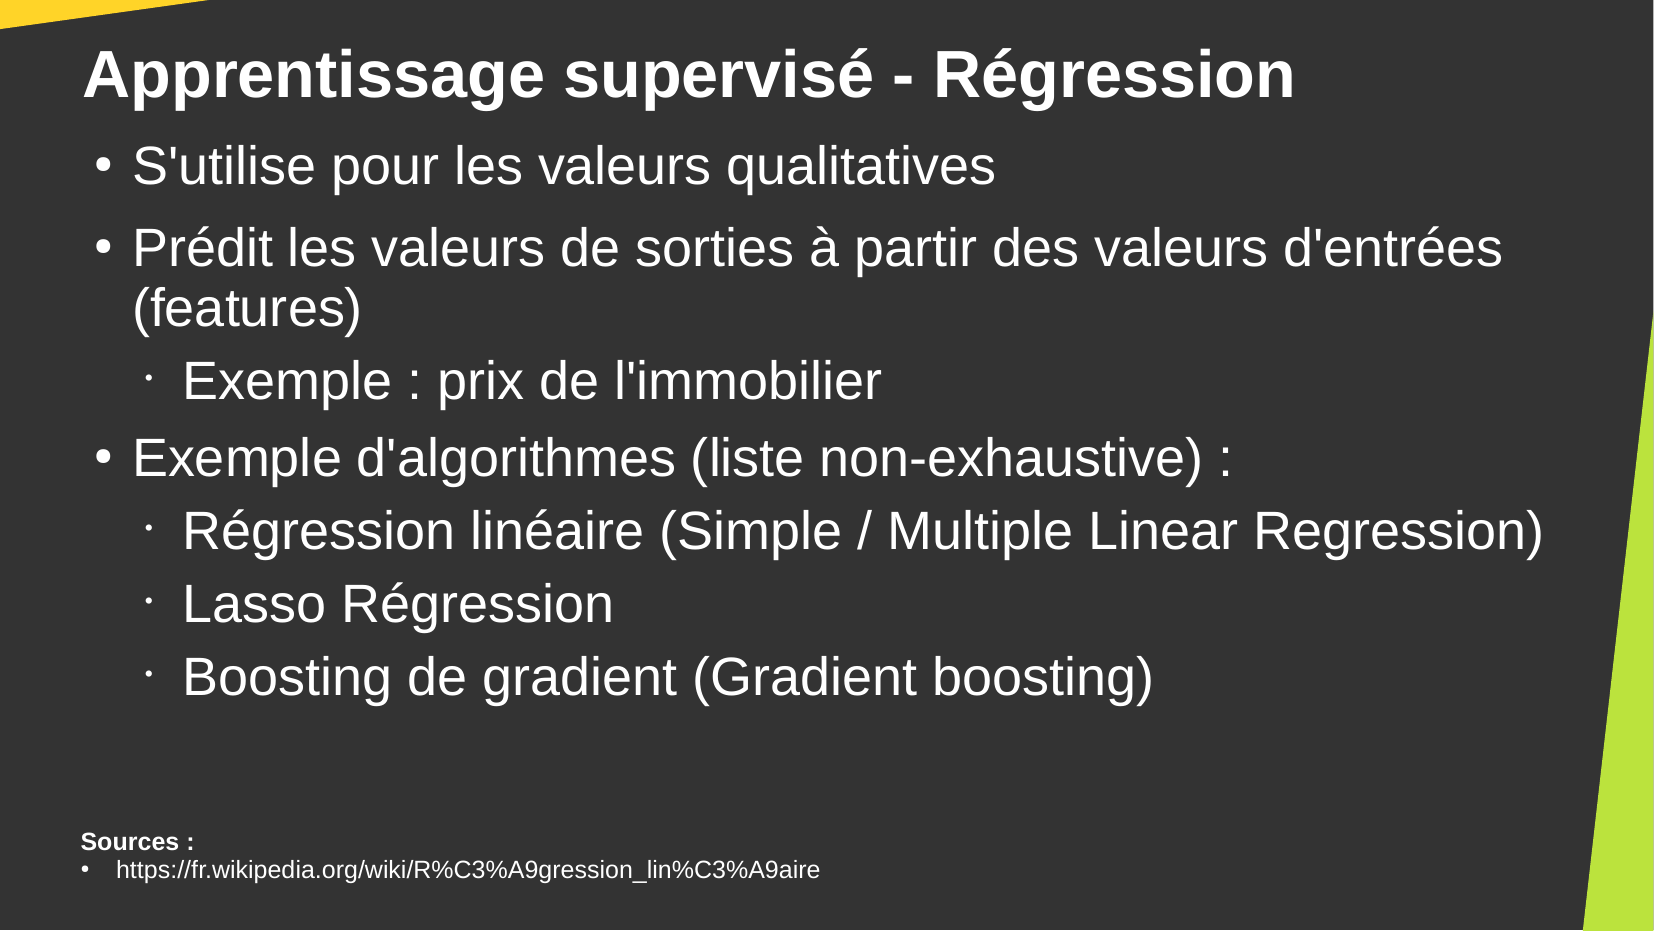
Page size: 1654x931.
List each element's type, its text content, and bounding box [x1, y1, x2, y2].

text_box [0, 0, 209, 30]
text_box Sources : https://fr.wikipedia.org/wiki/R%C3%A9gression_lin%C3%A9aire [65, 820, 1483, 920]
title Apprentissage supervisé - Régression [82, 37, 1571, 115]
list S'utilise pour les valeurs qualitatives Prédit les valeurs de sorties à partir des valeurs d'entrées (features) Exemple : prix de l'immobilier Exemple d'algorithmes (liste non-exhaustive) : Régression linéaire (Simple / Multiple Linear Regression) Lasso Régression Boosting de gradient (Gradient boosting) [80, 135, 1560, 768]
text_box [1582, 306, 1654, 931]
